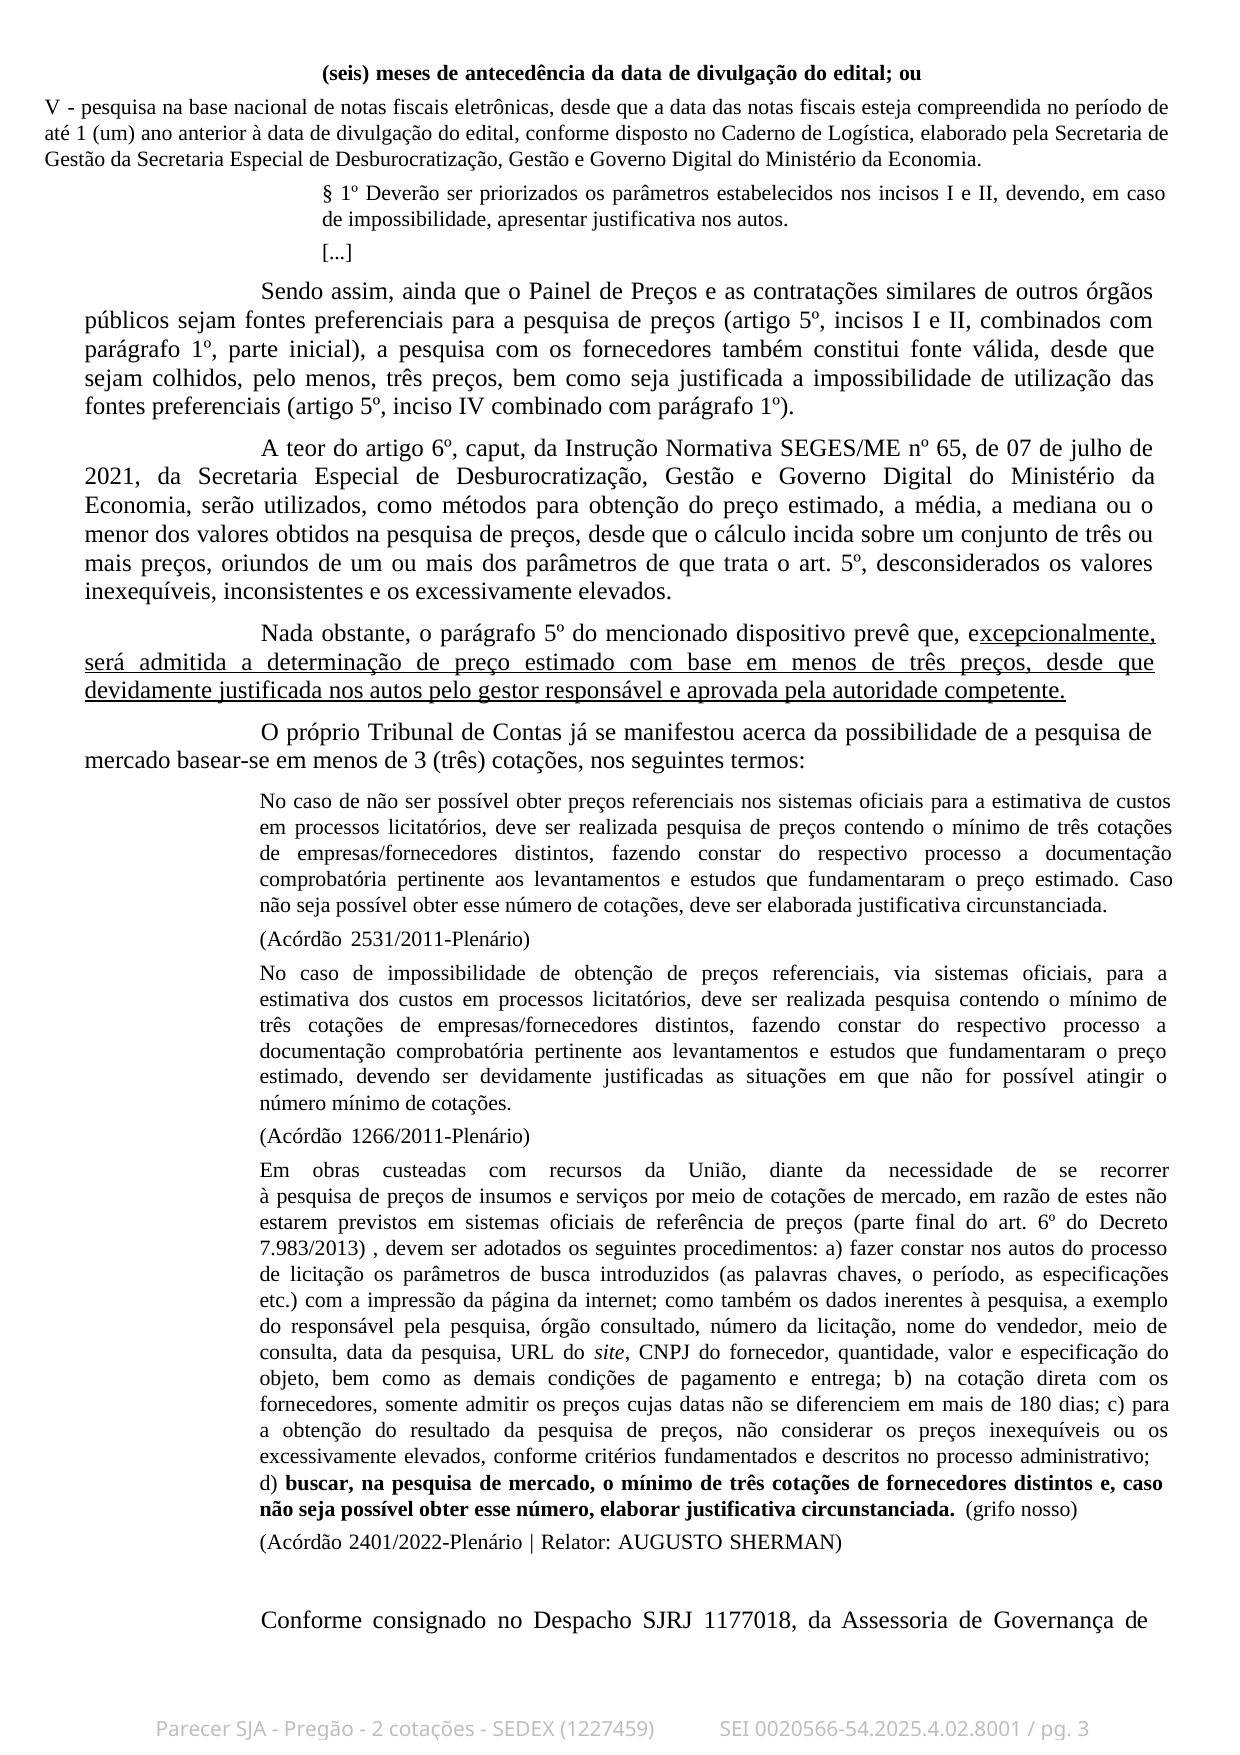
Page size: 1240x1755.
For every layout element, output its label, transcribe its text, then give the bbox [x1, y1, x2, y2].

list - pesquisa na base nacional de notas fiscais eletrônicas, desde que a data das notas fiscais esteja compreendida no período de até 1 (um) ano anterior à data de divulgação do edital, conforme disposto no Caderno de Logística, elaborado pela Secretaria de Gestão da Secretaria Especial de Desburocratização, Gestão e Governo Digital do Ministério da Economia. [44, 94, 1171, 171]
text (Acórdão 1266/2011-Plenário) [259, 1123, 1195, 1149]
text (seis) meses de antecedência da data de divulgação do edital; ou [322, 60, 1195, 85]
text No caso de não ser possível obter preços referenciais nos sistemas oficiais para a estimativa de custos em processos licitatórios, deve ser realizada pesquisa de preços contendo o mínimo de três cotações de empresas/fornecedores distintos, fazendo constar do respectivo processo a documentação comprobatória pertinente aos levantamentos e estudos que fundamentaram o preço estimado. Caso não seja possível obter esse número de cotações, deve ser elaborada justificativa circunstanciada. [259, 788, 1173, 917]
text No caso de impossibilidade de obtenção de preços referenciais, via sistemas oficiais, para a estimativa dos custos em processos licitatórios, deve ser realizada pesquisa contendo o mínimo de três cotações de empresas/fornecedores distintos, fazendo constar do respectivo processo a documentação comprobatória pertinente aos levantamentos e estudos que fundamentaram o preço estimado, devendo ser devidamente justificadas as situações em que não for possível atingir o número mínimo de cotações. [259, 960, 1167, 1115]
text (Acórdão 2401/2022-Plenário | Relator: AUGUSTO SHERMAN) [259, 1529, 1195, 1554]
text Conforme consignado no Despacho SJRJ 1177018, da Assessoria de Governança de [261, 1605, 1195, 1634]
text A teor do artigo 6º, caput, da Instrução Normativa SEGES/ME nº 65, de 07 de julho de 2021, da Secretaria Especial de Desburocratização, Gestão e Governo Digital do Ministério da Economia, serão utilizados, como métodos para obtenção do preço estimado, a média, a mediana ou o menor dos valores obtidos na pesquisa de preços, desde que o cálculo incida sobre um conjunto de três ou mais preços, oriundos de um ou mais dos parâmetros de que trata o art. 5º, desconsiderados os valores inexequíveis, inconsistentes e os excessivamente elevados. [84, 433, 1155, 605]
text (Acórdão 2531/2011-Plenário) [259, 926, 1195, 951]
text § 1º Deverão ser priorizados os parâmetros estabelecidos nos incisos I e II, devendo, em caso de impossibilidade, apresentar justificativa nos autos. [322, 180, 1167, 231]
text [...] [322, 239, 1195, 264]
text Em obras custeadas com recursos da União, diante da necessidade de se recorrer à pesquisa de preços de insumos e serviços por meio de cotações de mercado, em razão de estes não estarem previstos em sistemas oficiais de referência de preços (parte final do art. 6º do Decreto 7.983/2013) , devem ser adotados os seguintes procedimentos: a) fazer constar nos autos do processo de licitação os parâmetros de busca introduzidos (as palavras chaves, o período, as especificações etc.) com a impressão da página da internet; como também os dados inerentes à pesquisa, a exemplo do responsável pela pesquisa, órgão consultado, número da licitação, nome do vendedor, meio de consulta, data da pesquisa, URL do site, CNPJ do fornecedor, quantidade, valor e especificação do objeto, bem como as demais condições de pagamento e entrega; b) na cotação direta com os fornecedores, somente admitir os preços cujas datas não se diferenciem em mais de 180 dias; c) para a obtenção do resultado da pesquisa de preços, não considerar os preços inexequíveis ou os excessivamente elevados, conforme critérios fundamentados e descritos no processo administrativo; [259, 1157, 1169, 1468]
text Sendo assim, ainda que o Painel de Preços e as contratações similares de outros órgãos públicos sejam fontes preferenciais para a pesquisa de preços (artigo 5º, incisos I e II, combinados com parágrafo 1º, parte inicial), a pesquisa com os fornecedores também constitui fonte válida, desde que sejam colhidos, pelo menos, três preços, bem como seja justificada a impossibilidade de utilização das fontes preferenciais (artigo 5º, inciso IV combinado com parágrafo 1º). [84, 276, 1155, 420]
text d) buscar, na pesquisa de mercado, o mínimo de três cotações de fornecedores distintos e, caso não seja possível obter esse número, elaborar justificativa circunstanciada. (grifo nosso) [259, 1470, 1165, 1521]
text O próprio Tribunal de Contas já se manifestou acerca da possibilidade de a pesquisa de mercado basear-se em menos de 3 (três) cotações, nos seguintes termos: [84, 717, 1154, 774]
text Nada obstante, o parágrafo 5º do mencionado dispositivo prevê que, excepcionalmente, será admitida a determinação de preço estimado com base em menos de três preços, desde que devidamente justificada nos autos pelo gestor responsável e aprovada pela autoridade competente. [84, 618, 1156, 704]
